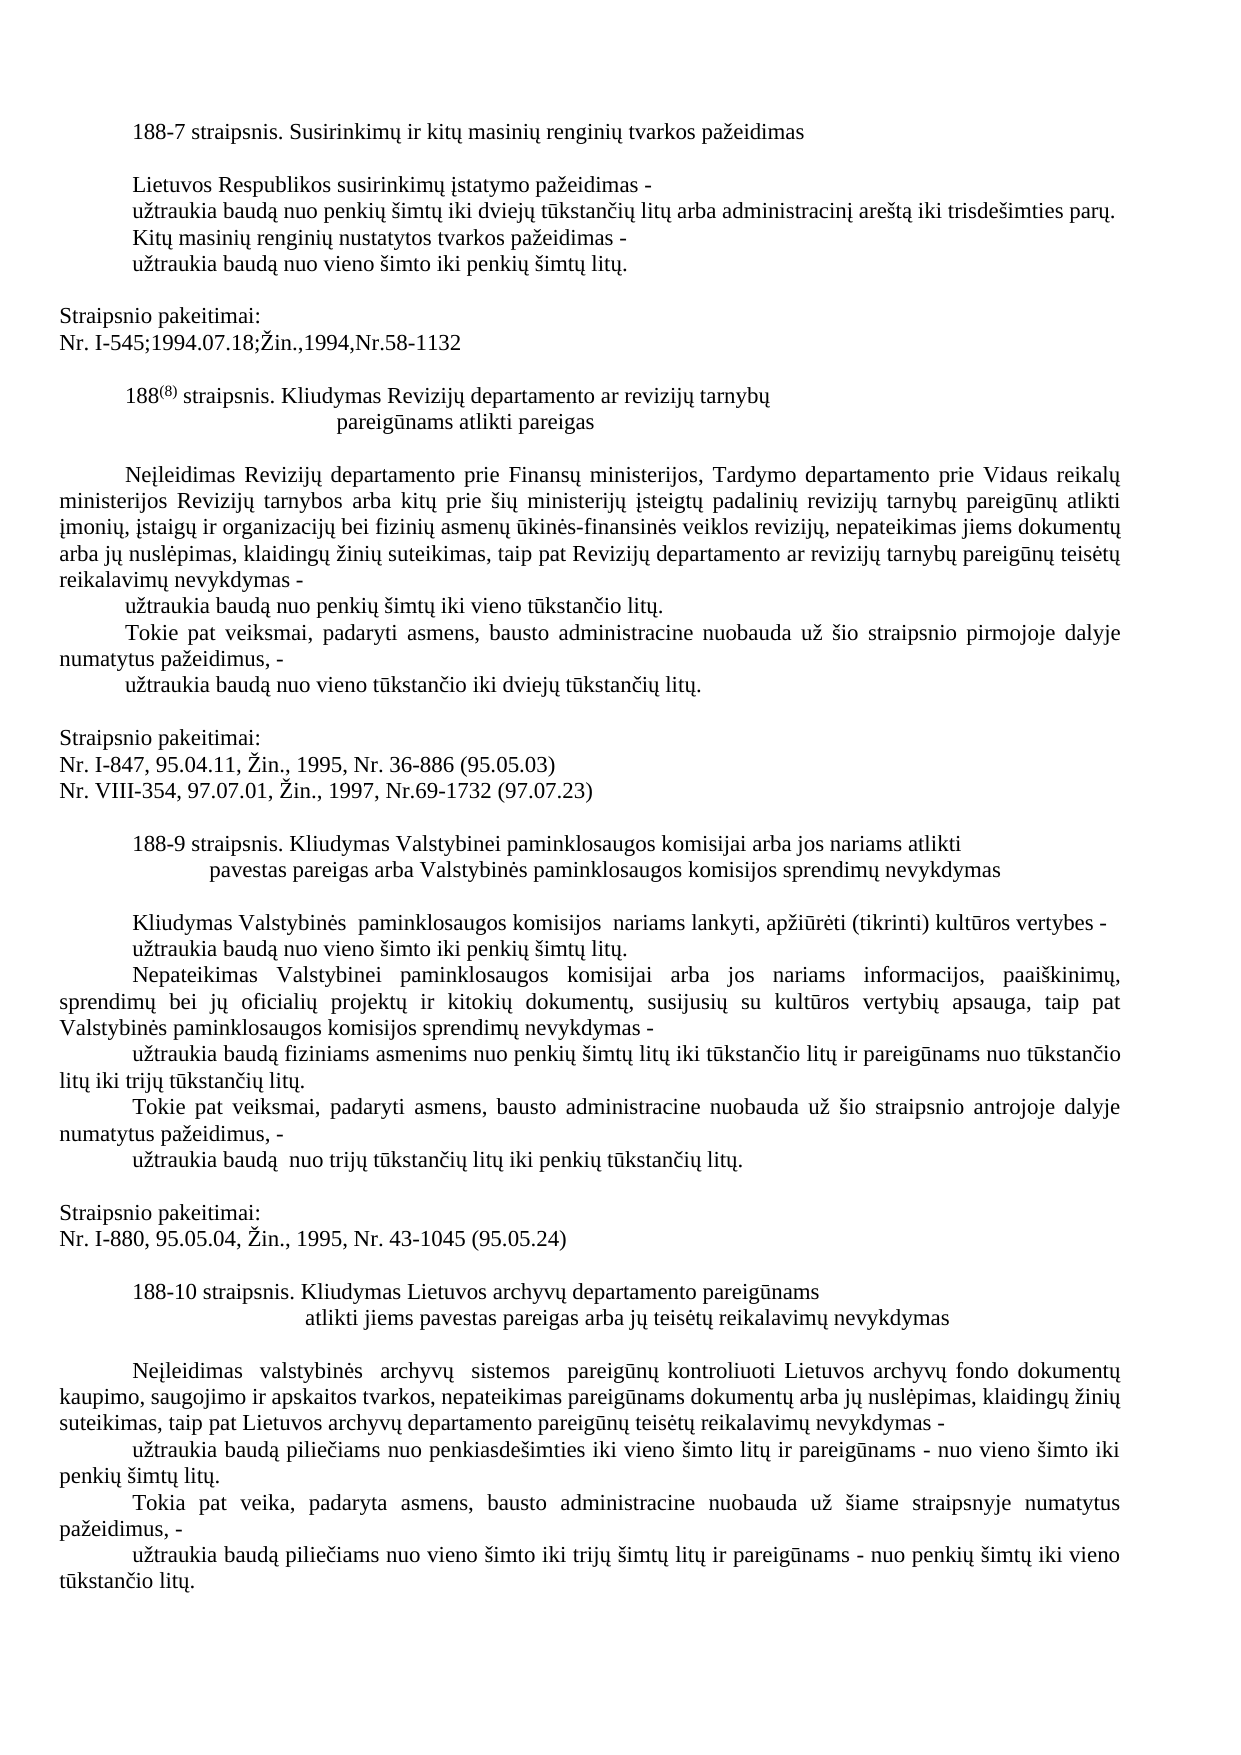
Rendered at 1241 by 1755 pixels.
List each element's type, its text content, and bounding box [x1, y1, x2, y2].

text Neįleidimas valstybinės archyvų sistemos pareigūnų kontroliuoti Lietuvos archyvų fondo dokumentų kaupimo, saugojimo ir apskaitos tvarkos, nepateikimas pareigūnams dokumentų arba jų nuslėpimas, klaidingų žinių suteikimas, taip pat Lietuvos archyvų departamento pareigūnų teisėtų reikalavimų nevykdymas - [59, 1357, 1122, 1436]
text Nr. VIII-354, 97.07.01, Žin., 1997, Nr.69-1732 (97.07.23) [59, 777, 1122, 803]
text atlikti jiems pavestas pareigas arba jų teisėtų reikalavimų nevykdymas [209, 1304, 1122, 1330]
text Straipsnio pakeitimai: [59, 724, 1122, 751]
text užtraukia baudą nuo penkių šimtų iki vieno tūkstančio litų. [59, 592, 1122, 619]
text Kitų masinių renginių nustatytos tvarkos pažeidimas - [59, 223, 1122, 250]
text 188-10 straipsnis. Kliudymas Lietuvos archyvų departamento pareigūnams [59, 1278, 1122, 1304]
text Nepateikimas Valstybinei paminklosaugos komisijai arba jos nariams informacijos, paaiškinimų, sprendimų bei jų oficialių projektų ir kitokių dokumentų, susijusių su kultūros vertybių apsauga, taip pat Valstybinės paminklosaugos komisijos sprendimų nevykdymas - [59, 961, 1122, 1041]
text Nr. I-880, 95.05.04, Žin., 1995, Nr. 43-1045 (95.05.24) [59, 1225, 1122, 1251]
text užtraukia baudą piliečiams nuo vieno šimto iki trijų šimtų litų ir pareigūnams - nuo penkių šimtų iki vieno tūkstančio litų. [59, 1541, 1122, 1594]
text užtraukia baudą piliečiams nuo penkiasdešimties iki vieno šimto litų ir pareigūnams - nuo vieno šimto iki penkių šimtų litų. [59, 1436, 1122, 1488]
text užtraukia baudą nuo vieno šimto iki penkių šimtų litų. [59, 250, 1122, 276]
text pavestas pareigas arba Valstybinės paminklosaugos komisijos sprendimų nevykdymas [134, 856, 1122, 882]
text Straipsnio pakeitimai: [59, 303, 1122, 329]
text 188-7 straipsnis. Susirinkimų ir kitų masinių renginių tvarkos pažeidimas [59, 118, 1122, 144]
text užtraukia baudą nuo vieno tūkstančio iki dviejų tūkstančių litų. [59, 672, 1122, 698]
text pareigūnams atlikti pareigas [59, 408, 1122, 434]
text 188(8) straipsnis. Kliudymas Revizijų departamento ar revizijų tarnybų [59, 382, 1122, 408]
text Neįleidimas Revizijų departamento prie Finansų ministerijos, Tardymo departamento prie Vidaus reikalų ministerijos Revizijų tarnybos arba kitų prie šių ministerijų įsteigtų padalinių revizijų tarnybų pareigūnų atlikti įmonių, įstaigų ir organizacijų bei fizinių asmenų ūkinės-finansinės veiklos revizijų, nepateikimas jiems dokumentų arba jų nuslėpimas, klaidingų žinių suteikimas, taip pat Revizijų departamento ar revizijų tarnybų pareigūnų teisėtų reikalavimų nevykdymas - [59, 461, 1122, 592]
text Nr. I-847, 95.04.11, Žin., 1995, Nr. 36-886 (95.05.03) [59, 751, 1122, 777]
text užtraukia baudą nuo vieno šimto iki penkių šimtų litų. [59, 935, 1122, 961]
text 188-9 straipsnis. Kliudymas Valstybinei paminklosaugos komisijai arba jos nariams atlikti [59, 830, 1122, 856]
text Tokie pat veiksmai, padaryti asmens, bausto administracine nuobauda už šio straipsnio pirmojoje dalyje numatytus pažeidimus, - [59, 619, 1122, 672]
text užtraukia baudą nuo trijų tūkstančių litų iki penkių tūkstančių litų. [59, 1146, 1122, 1172]
text Tokie pat veiksmai, padaryti asmens, bausto administracine nuobauda už šio straipsnio antrojoje dalyje numatytus pažeidimus, - [59, 1093, 1122, 1146]
text užtraukia baudą nuo penkių šimtų iki dviejų tūkstančių litų arba administracinį areštą iki trisdešimties parų. [59, 197, 1122, 223]
text Nr. I-545;1994.07.18;Žin.,1994,Nr.58-1132 [59, 329, 1122, 355]
text užtraukia baudą fiziniams asmenims nuo penkių šimtų litų iki tūkstančio litų ir pareigūnams nuo tūkstančio litų iki trijų tūkstančių litų. [59, 1041, 1122, 1093]
text Straipsnio pakeitimai: [59, 1199, 1122, 1225]
text Kliudymas Valstybinės paminklosaugos komisijos nariams lankyti, apžiūrėti (tikrinti) kultūros vertybes - [59, 909, 1122, 935]
text Tokia pat veika, padaryta asmens, bausto administracine nuobauda už šiame straipsnyje numatytus pažeidimus, - [59, 1488, 1122, 1541]
text Lietuvos Respublikos susirinkimų įstatymo pažeidimas - [59, 171, 1122, 197]
